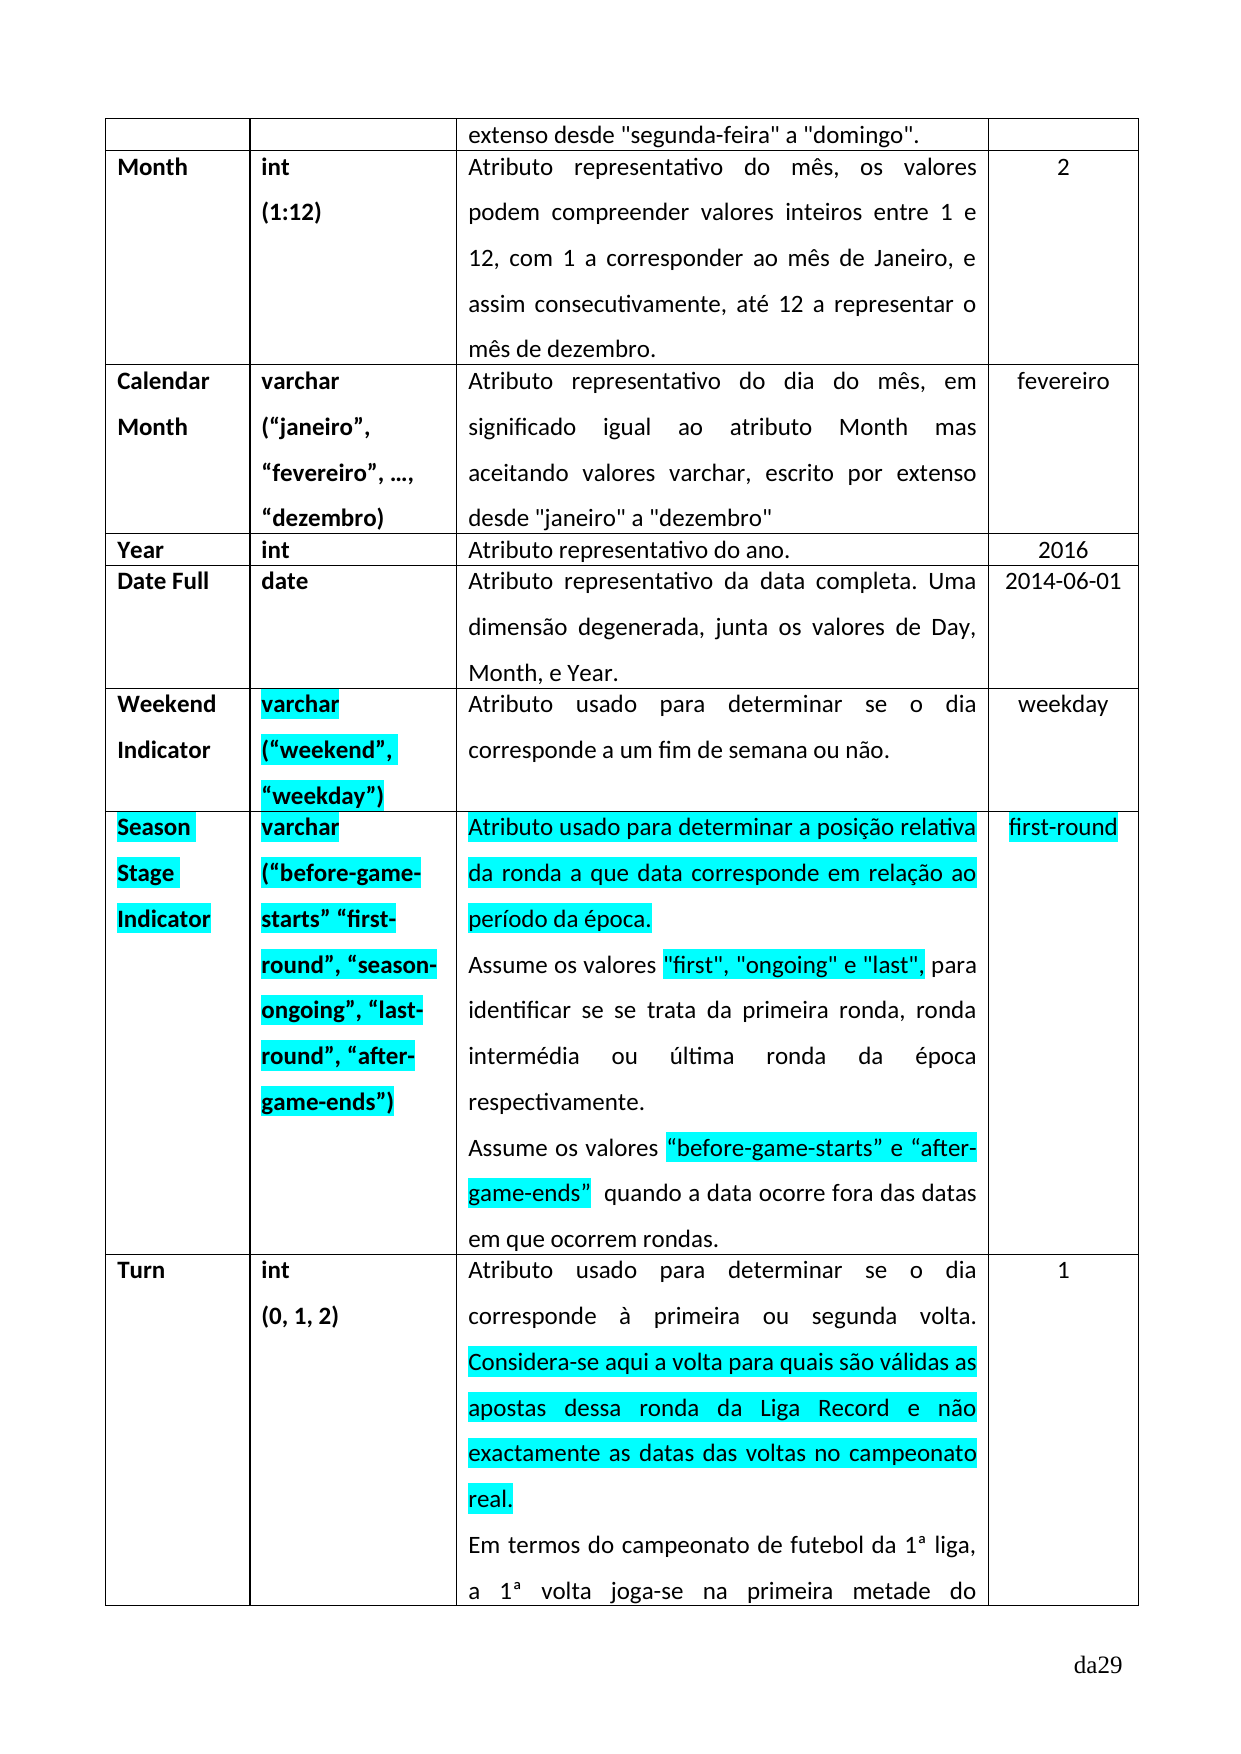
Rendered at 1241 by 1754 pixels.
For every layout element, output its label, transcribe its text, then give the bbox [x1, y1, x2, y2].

table_cell 2016 [989, 534, 1138, 564]
table_cell Weekend Indicator [106, 689, 249, 811]
table_cell int (1:12) [251, 151, 456, 364]
table_cell Atributo usado para determinar se o dia corresponde à primeira ou segunda volta. Considera-se aqui a volta para quais são válidas as apostas dessa ronda da Liga Record e não exactamente as datas das voltas no campeonato real. Em termos do campeonato de futebol da 1ª liga, a 1ª volta joga-se na primeira metade do [457, 1255, 988, 1605]
table_cell int [251, 534, 456, 564]
table_cell [106, 119, 249, 150]
table_cell [251, 119, 456, 150]
table_cell weekday [989, 689, 1138, 811]
table_cell Season Stage Indicator [106, 812, 249, 1254]
table_cell Atributo representativo da data completa. Uma dimensão degenerada, junta os valores de Day, Month, e Year. [457, 566, 988, 687]
table_cell extenso desde "segunda-feira" a "domingo". [457, 119, 988, 150]
table_cell varchar (“janeiro”, “fevereiro”, …, “dezembro) [251, 365, 456, 533]
table_cell first-round [989, 812, 1138, 1254]
table_cell [989, 119, 1138, 150]
table_cell 2 [989, 151, 1138, 364]
table_cell Date Full [106, 566, 249, 687]
table_cell Calendar Month [106, 365, 249, 533]
table_cell Atributo representativo do mês, os valores podem compreender valores inteiros entre 1 e 12, com 1 a corresponder ao mês de Janeiro, e assim consecutivamente, até 12 a representar o mês de dezembro. [457, 151, 988, 364]
table_cell int (0, 1, 2) [251, 1255, 456, 1605]
table_cell date [251, 566, 456, 687]
table_cell Atributo representativo do ano. [457, 534, 988, 564]
table_cell 2014-06-01 [989, 566, 1138, 687]
table_cell Turn [106, 1255, 249, 1605]
table_cell Atributo usado para determinar a posição relativa da ronda a que data corresponde em relação ao período da época. Assume os valores "first", "ongoing" e "last", para identificar se se trata da primeira ronda, ronda intermédia ou última ronda da época respectivamente. Assume os valores “before-game-starts” e “after-game-ends” quando a data ocorre fora das datas em que ocorrem rondas. [457, 812, 988, 1254]
table_cell Atributo representativo do dia do mês, em significado igual ao atributo Month mas aceitando valores varchar, escrito por extenso desde "janeiro" a "dezembro" [457, 365, 988, 533]
table_cell 1 [989, 1255, 1138, 1605]
table_cell fevereiro [989, 365, 1138, 533]
table_cell Year [106, 534, 249, 564]
table_cell varchar (“weekend”, “weekday”) [251, 689, 456, 811]
table_cell varchar (“before-game-starts” “first-round”, “season-ongoing”, “last-round”, “after-game-ends”) [251, 812, 456, 1254]
table_cell Atributo usado para determinar se o dia corresponde a um fim de semana ou não. [457, 689, 988, 811]
table_cell Month [106, 151, 249, 364]
